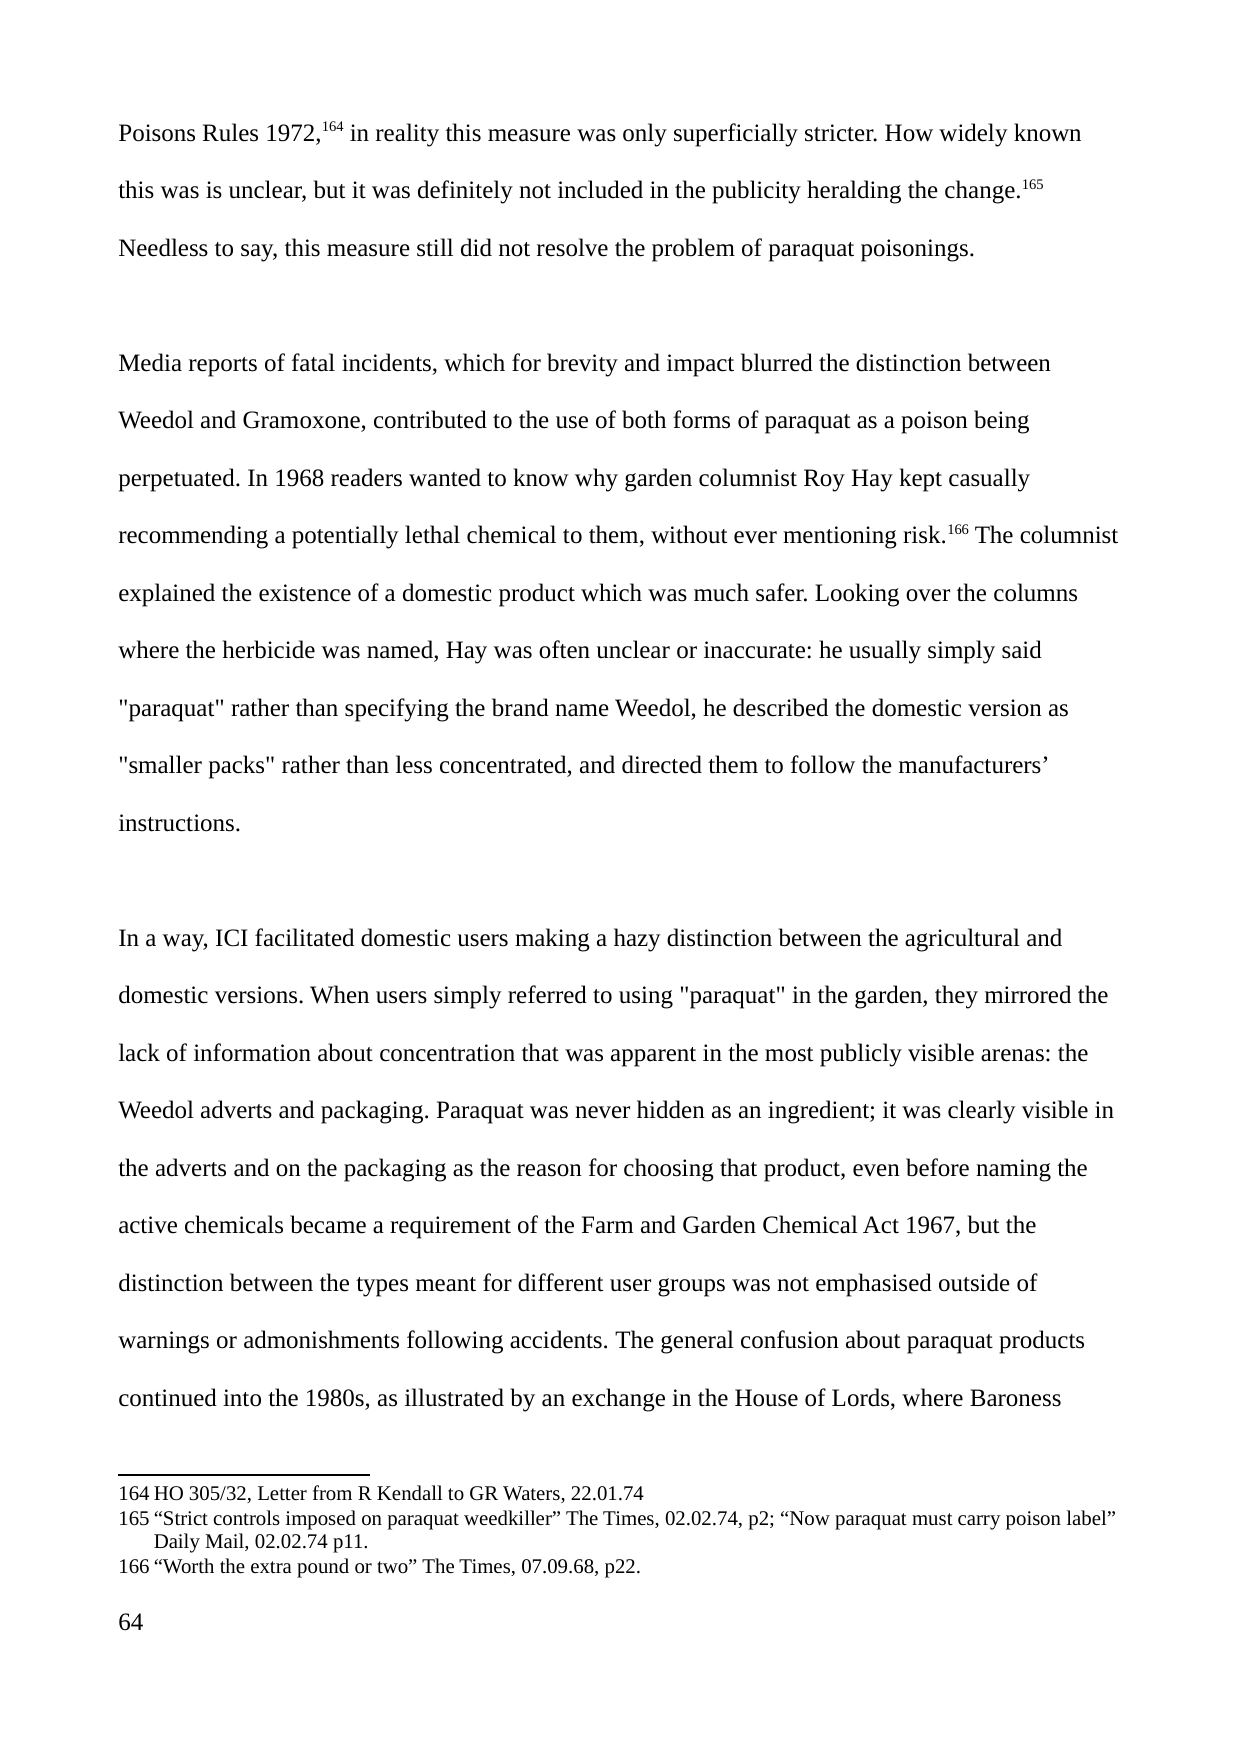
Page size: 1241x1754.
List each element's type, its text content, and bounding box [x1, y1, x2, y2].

text “Worth the extra pound or two” The Times, 07.09.68, p22. [118, 1553, 1122, 1578]
text HO 305/32, Letter from R Kendall to GR Waters, 22.01.74 [118, 1481, 1122, 1505]
text In a way, ICI facilitated domestic users making a hazy distinction between the agricultural and domestic versions. When users simply referred to using "paraquat" in the garden, they mirrored the lack of information about concentration that was apparent in the most publicly visible arenas: the Weedol adverts and packaging. Paraquat was never hidden as an ingredient; it was clearly visible in the adverts and on the packaging as the reason for choosing that product, even before naming the active chemicals became a requirement of the Farm and Garden Chemical Act 1967, but the distinction between the types meant for different user groups was not emphasised outside of warnings or admonishments following accidents. The general confusion about paraquat products continued into the 1980s, as illustrated by an exchange in the House of Lords, where Baroness [118, 923, 1122, 1412]
text Media reports of fatal incidents, which for brevity and impact blurred the distinction between Weedol and Gramoxone, contributed to the use of both forms of paraquat as a poison being perpetuated. In 1968 readers wanted to know why garden columnist Roy Hay kept casually recommending a potentially lethal chemical to them, without ever mentioning risk. The columnist explained the existence of a domestic product which was much safer. Looking over the columns where the herbicide was named, Hay was often unclear or inaccurate: he usually simply said "paraquat" rather than specifying the brand name Weedol, he described the domestic version as "smaller packs" rather than less concentrated, and directed them to follow the manufacturers’ instructions. [118, 348, 1122, 837]
text “Strict controls imposed on paraquat weedkiller” The Times, 02.02.74, p2; “Now paraquat must carry poison label” Daily Mail, 02.02.74 p11. [118, 1505, 1122, 1553]
text Poisons Rules 1972, in reality this measure was only superficially stricter. How widely known this was is unclear, but it was definitely not included in the publicity heralding the change. Needless to say, this measure still did not resolve the problem of paraquat poisonings. [118, 118, 1122, 262]
